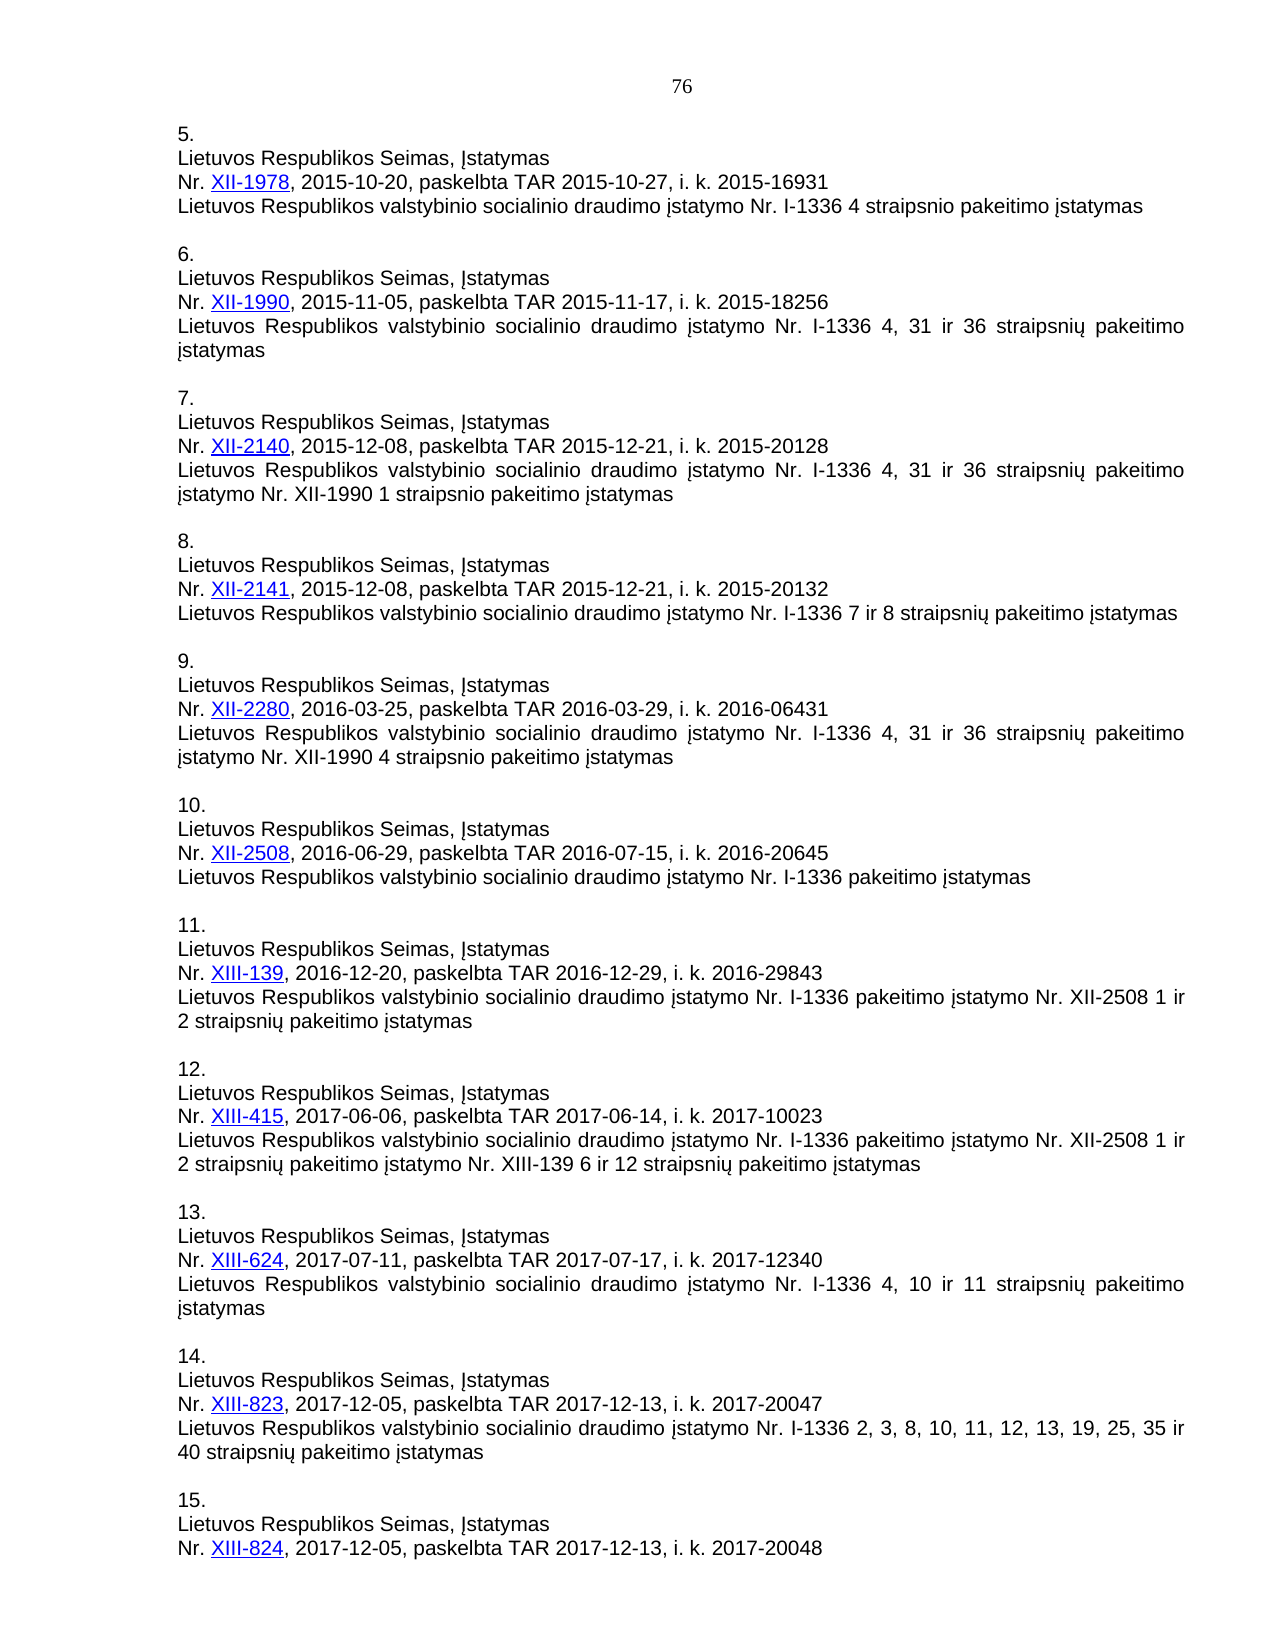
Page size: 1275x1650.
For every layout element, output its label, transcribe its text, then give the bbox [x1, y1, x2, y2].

text Nr. XII-2280, 2016-03-25, paskelbta TAR 2016-03-29, i. k. 2016-06431 [177, 697, 1186, 721]
text Lietuvos Respublikos Seimas, Įstatymas [177, 409, 1186, 433]
text Lietuvos Respublikos valstybinio socialinio draudimo įstatymo Nr. I-1336 4, 31 ir 36 straipsnių pakeitimo įstatymas [177, 314, 1186, 362]
text 7. [177, 386, 1186, 409]
text Lietuvos Respublikos valstybinio socialinio draudimo įstatymo Nr. I-1336 pakeitimo įstatymo Nr. XII-2508 1 ir 2 straipsnių pakeitimo įstatymas [177, 984, 1186, 1032]
text 12. [177, 1056, 1186, 1080]
text Nr. XII-2508, 2016-06-29, paskelbta TAR 2016-07-15, i. k. 2016-20645 [177, 841, 1186, 865]
text Lietuvos Respublikos valstybinio socialinio draudimo įstatymo Nr. I-1336 4, 31 ir 36 straipsnių pakeitimo įstatymo Nr. XII-1990 1 straipsnio pakeitimo įstatymas [177, 457, 1186, 505]
text Lietuvos Respublikos Seimas, Įstatymas [177, 1080, 1186, 1104]
text 8. [177, 529, 1186, 553]
text Nr. XII-1978, 2015-10-20, paskelbta TAR 2015-10-27, i. k. 2015-16931 [177, 170, 1186, 194]
text Lietuvos Respublikos Seimas, Įstatymas [177, 1368, 1186, 1392]
text Nr. XIII-823, 2017-12-05, paskelbta TAR 2017-12-13, i. k. 2017-20047 [177, 1392, 1186, 1416]
text Lietuvos Respublikos Seimas, Įstatymas [177, 1512, 1186, 1536]
text Lietuvos Respublikos valstybinio socialinio draudimo įstatymo Nr. I-1336 pakeitimo įstatymas [177, 865, 1186, 889]
text 15. [177, 1488, 1186, 1512]
text 5. [177, 122, 1186, 146]
text Nr. XII-2140, 2015-12-08, paskelbta TAR 2015-12-21, i. k. 2015-20128 [177, 433, 1186, 457]
text 14. [177, 1344, 1186, 1368]
text Nr. XIII-415, 2017-06-06, paskelbta TAR 2017-06-14, i. k. 2017-10023 [177, 1104, 1186, 1128]
text Lietuvos Respublikos Seimas, Įstatymas [177, 553, 1186, 577]
text 11. [177, 913, 1186, 937]
text Lietuvos Respublikos valstybinio socialinio draudimo įstatymo Nr. I-1336 7 ir 8 straipsnių pakeitimo įstatymas [177, 601, 1186, 625]
text 6. [177, 242, 1186, 266]
text 10. [177, 793, 1186, 817]
text Lietuvos Respublikos valstybinio socialinio draudimo įstatymo Nr. I-1336 4, 10 ir 11 straipsnių pakeitimo įstatymas [177, 1272, 1186, 1320]
text Lietuvos Respublikos Seimas, Įstatymas [177, 146, 1186, 170]
text Lietuvos Respublikos Seimas, Įstatymas [177, 266, 1186, 290]
text Lietuvos Respublikos valstybinio socialinio draudimo įstatymo Nr. I-1336 4 straipsnio pakeitimo įstatymas [177, 194, 1186, 218]
text Lietuvos Respublikos Seimas, Įstatymas [177, 937, 1186, 961]
text Nr. XIII-824, 2017-12-05, paskelbta TAR 2017-12-13, i. k. 2017-20048 [177, 1536, 1186, 1559]
text 9. [177, 649, 1186, 673]
text Lietuvos Respublikos valstybinio socialinio draudimo įstatymo Nr. I-1336 pakeitimo įstatymo Nr. XII-2508 1 ir 2 straipsnių pakeitimo įstatymo Nr. XIII-139 6 ir 12 straipsnių pakeitimo įstatymas [177, 1128, 1186, 1176]
text Lietuvos Respublikos Seimas, Įstatymas [177, 1224, 1186, 1248]
text Nr. XII-1990, 2015-11-05, paskelbta TAR 2015-11-17, i. k. 2015-18256 [177, 290, 1186, 314]
text Nr. XIII-139, 2016-12-20, paskelbta TAR 2016-12-29, i. k. 2016-29843 [177, 961, 1186, 984]
text Nr. XII-2141, 2015-12-08, paskelbta TAR 2015-12-21, i. k. 2015-20132 [177, 577, 1186, 601]
text Lietuvos Respublikos valstybinio socialinio draudimo įstatymo Nr. I-1336 4, 31 ir 36 straipsnių pakeitimo įstatymo Nr. XII-1990 4 straipsnio pakeitimo įstatymas [177, 721, 1186, 769]
text 13. [177, 1200, 1186, 1224]
text Nr. XIII-624, 2017-07-11, paskelbta TAR 2017-07-17, i. k. 2017-12340 [177, 1248, 1186, 1272]
text Lietuvos Respublikos Seimas, Įstatymas [177, 673, 1186, 697]
text Lietuvos Respublikos valstybinio socialinio draudimo įstatymo Nr. I-1336 2, 3, 8, 10, 11, 12, 13, 19, 25, 35 ir 40 straipsnių pakeitimo įstatymas [177, 1416, 1186, 1464]
text Lietuvos Respublikos Seimas, Įstatymas [177, 817, 1186, 841]
